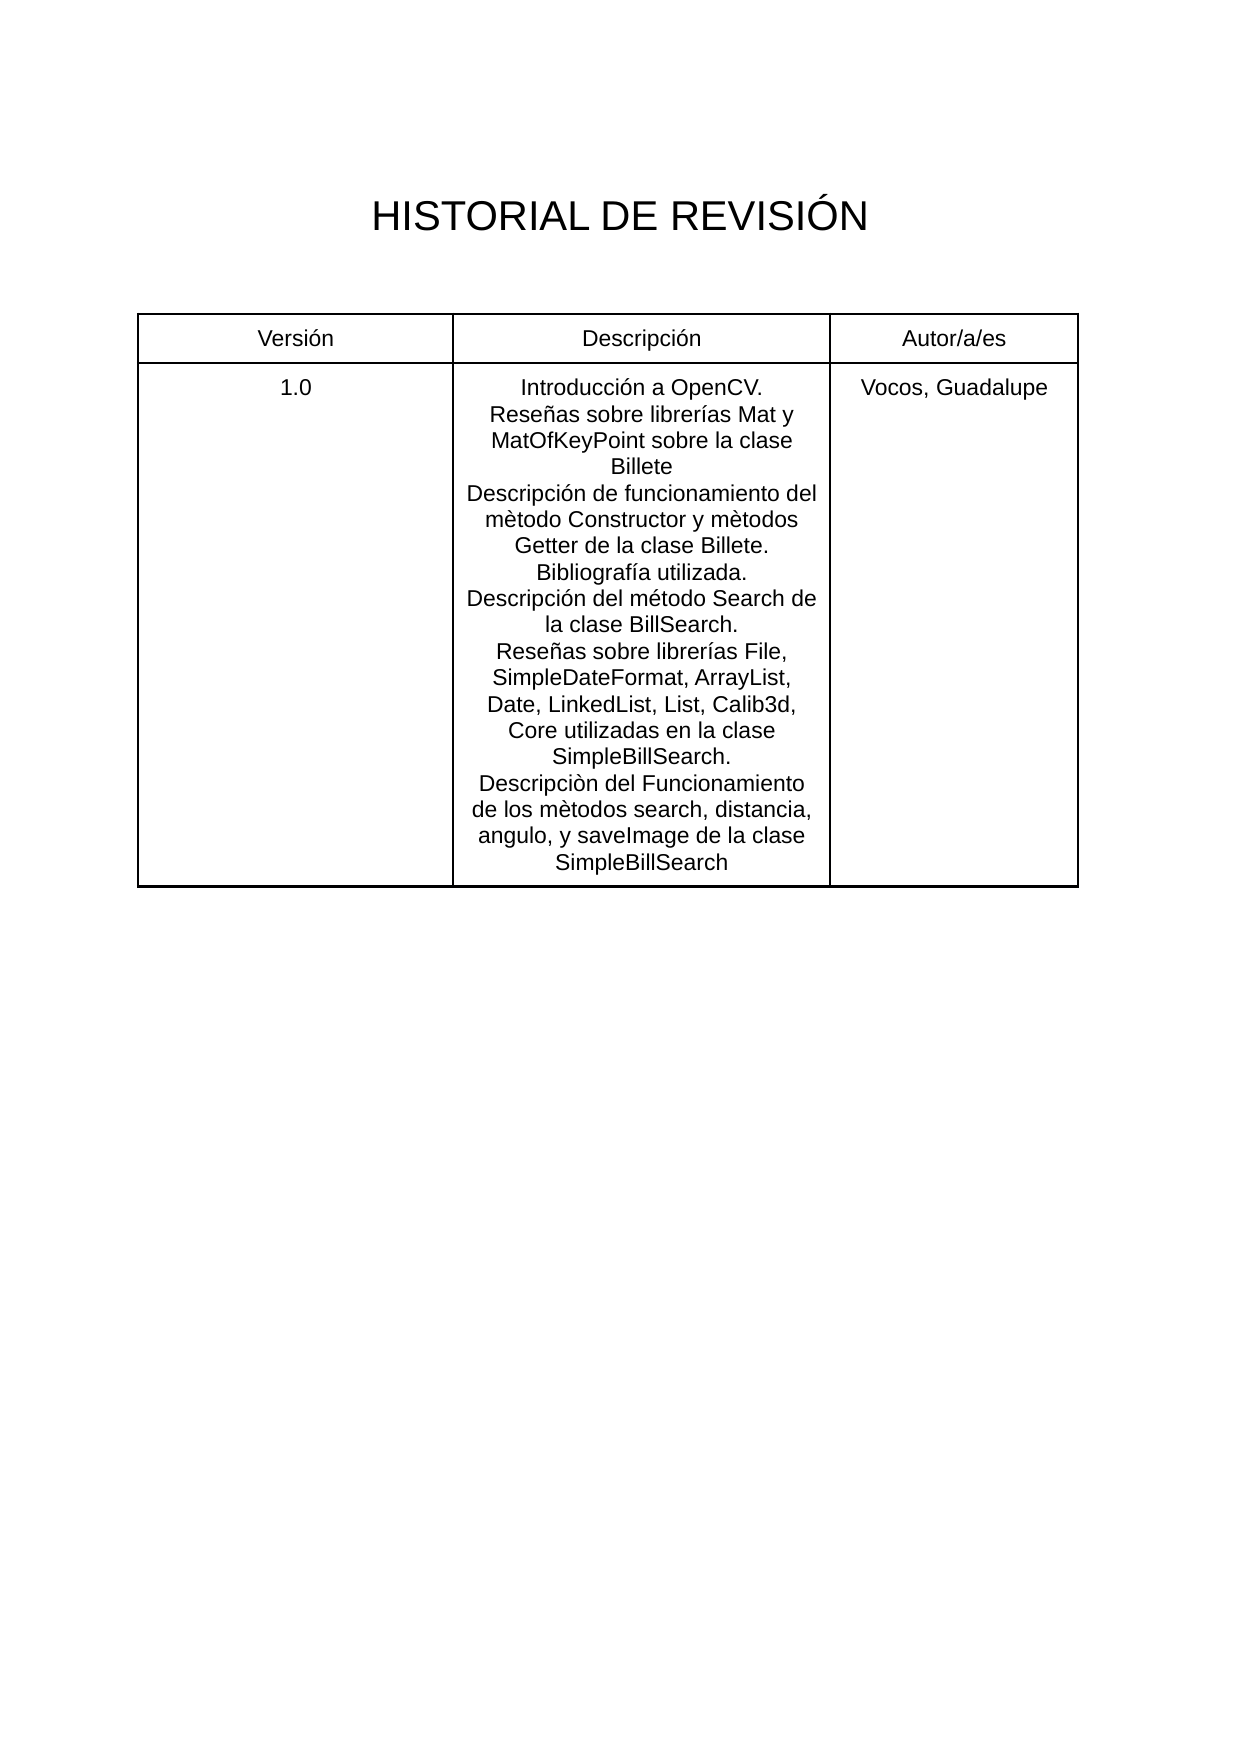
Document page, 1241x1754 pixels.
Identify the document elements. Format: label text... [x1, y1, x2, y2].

subtitle HISTORIAL DE REVISIÓN [150, 192, 1090, 239]
table_header Autor/a/es [831, 315, 1077, 362]
table_header Descripción [454, 315, 829, 362]
table_header Versión [139, 315, 452, 362]
table_cell Vocos, Guadalupe [831, 364, 1077, 885]
table_cell 1.0 [139, 364, 452, 885]
table_cell Introducción a OpenCV. Reseñas sobre librerías Mat y MatOfKeyPoint sobre la clase Billete Descripción de funcionamiento del mètodo Constructor y mètodos Getter de la clase Billete. Bibliografía utilizada. Descripción del método Search de la clase BillSearch. Reseñas sobre librerías File, SimpleDateFormat, ArrayList, Date, LinkedList, List, Calib3d, Core utilizadas en la clase SimpleBillSearch. Descripciòn del Funcionamiento de los mètodos search, distancia, angulo, y saveImage de la clase SimpleBillSearch [454, 364, 829, 885]
